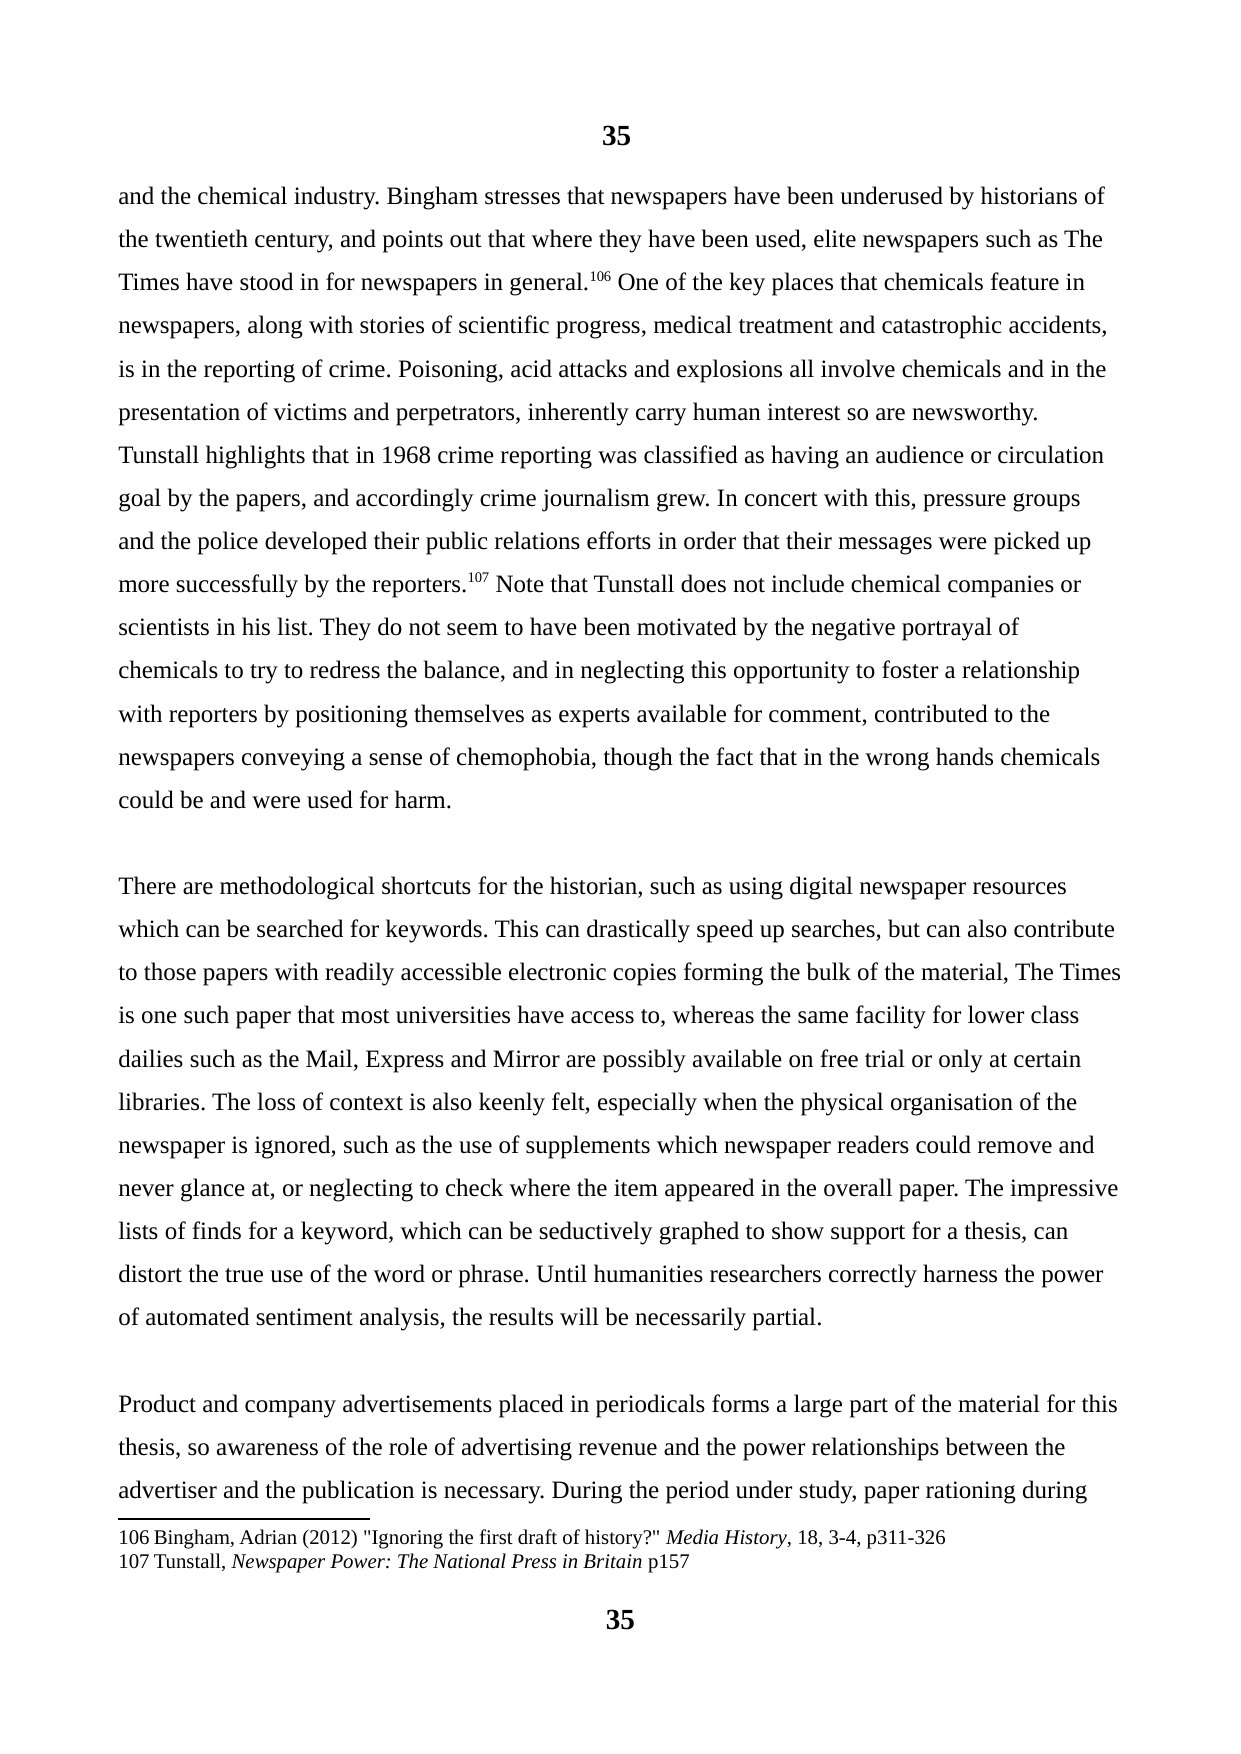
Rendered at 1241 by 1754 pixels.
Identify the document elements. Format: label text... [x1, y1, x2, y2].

text and the chemical industry. Bingham stresses that newspapers have been underused by historians of the twentieth century, and points out that where they have been used, elite newspapers such as The Times have stood in for newspapers in general. One of the key places that chemicals feature in newspapers, along with stories of scientific progress, medical treatment and catastrophic accidents, is in the reporting of crime. Poisoning, acid attacks and explosions all involve chemicals and in the presentation of victims and perpetrators, inherently carry human interest so are newsworthy. Tunstall highlights that in 1968 crime reporting was classified as having an audience or circulation goal by the papers, and accordingly crime journalism grew. In concert with this, pressure groups and the police developed their public relations efforts in order that their messages were picked up more successfully by the reporters. Note that Tunstall does not include chemical companies or scientists in his list. They do not seem to have been motivated by the negative portrayal of chemicals to try to redress the balance, and in neglecting this opportunity to foster a relationship with reporters by positioning themselves as experts available for comment, contributed to the newspapers conveying a sense of chemophobia, though the fact that in the wrong hands chemicals could be and were used for harm. [118, 181, 1122, 814]
text Tunstall, Newspaper Power: The National Press in Britain p157 [118, 1549, 1122, 1573]
text There are methodological shortcuts for the historian, such as using digital newspaper resources which can be searched for keywords. This can drastically speed up searches, but can also contribute to those papers with readily accessible electronic copies forming the bulk of the material, The Times is one such paper that most universities have access to, whereas the same facility for lower class dailies such as the Mail, Express and Mirror are possibly available on free trial or only at certain libraries. The loss of context is also keenly felt, especially when the physical organisation of the newspaper is ignored, such as the use of supplements which newspaper readers could remove and never glance at, or neglecting to check where the item appeared in the overall paper. The impressive lists of finds for a keyword, which can be seductively graphed to show support for a thesis, can distort the true use of the word or phrase. Until humanities researchers correctly harness the power of automated sentiment analysis, the results will be necessarily partial. [118, 871, 1122, 1331]
text Bingham, Adrian (2012) "Ignoring the first draft of history?" Media History, 18, 3-4, p311-326 [118, 1525, 1122, 1549]
text Product and company advertisements placed in periodicals forms a large part of the material for this thesis, so awareness of the role of advertising revenue and the power relationships between the advertiser and the publication is necessary. During the period under study, paper rationing during [118, 1389, 1122, 1504]
